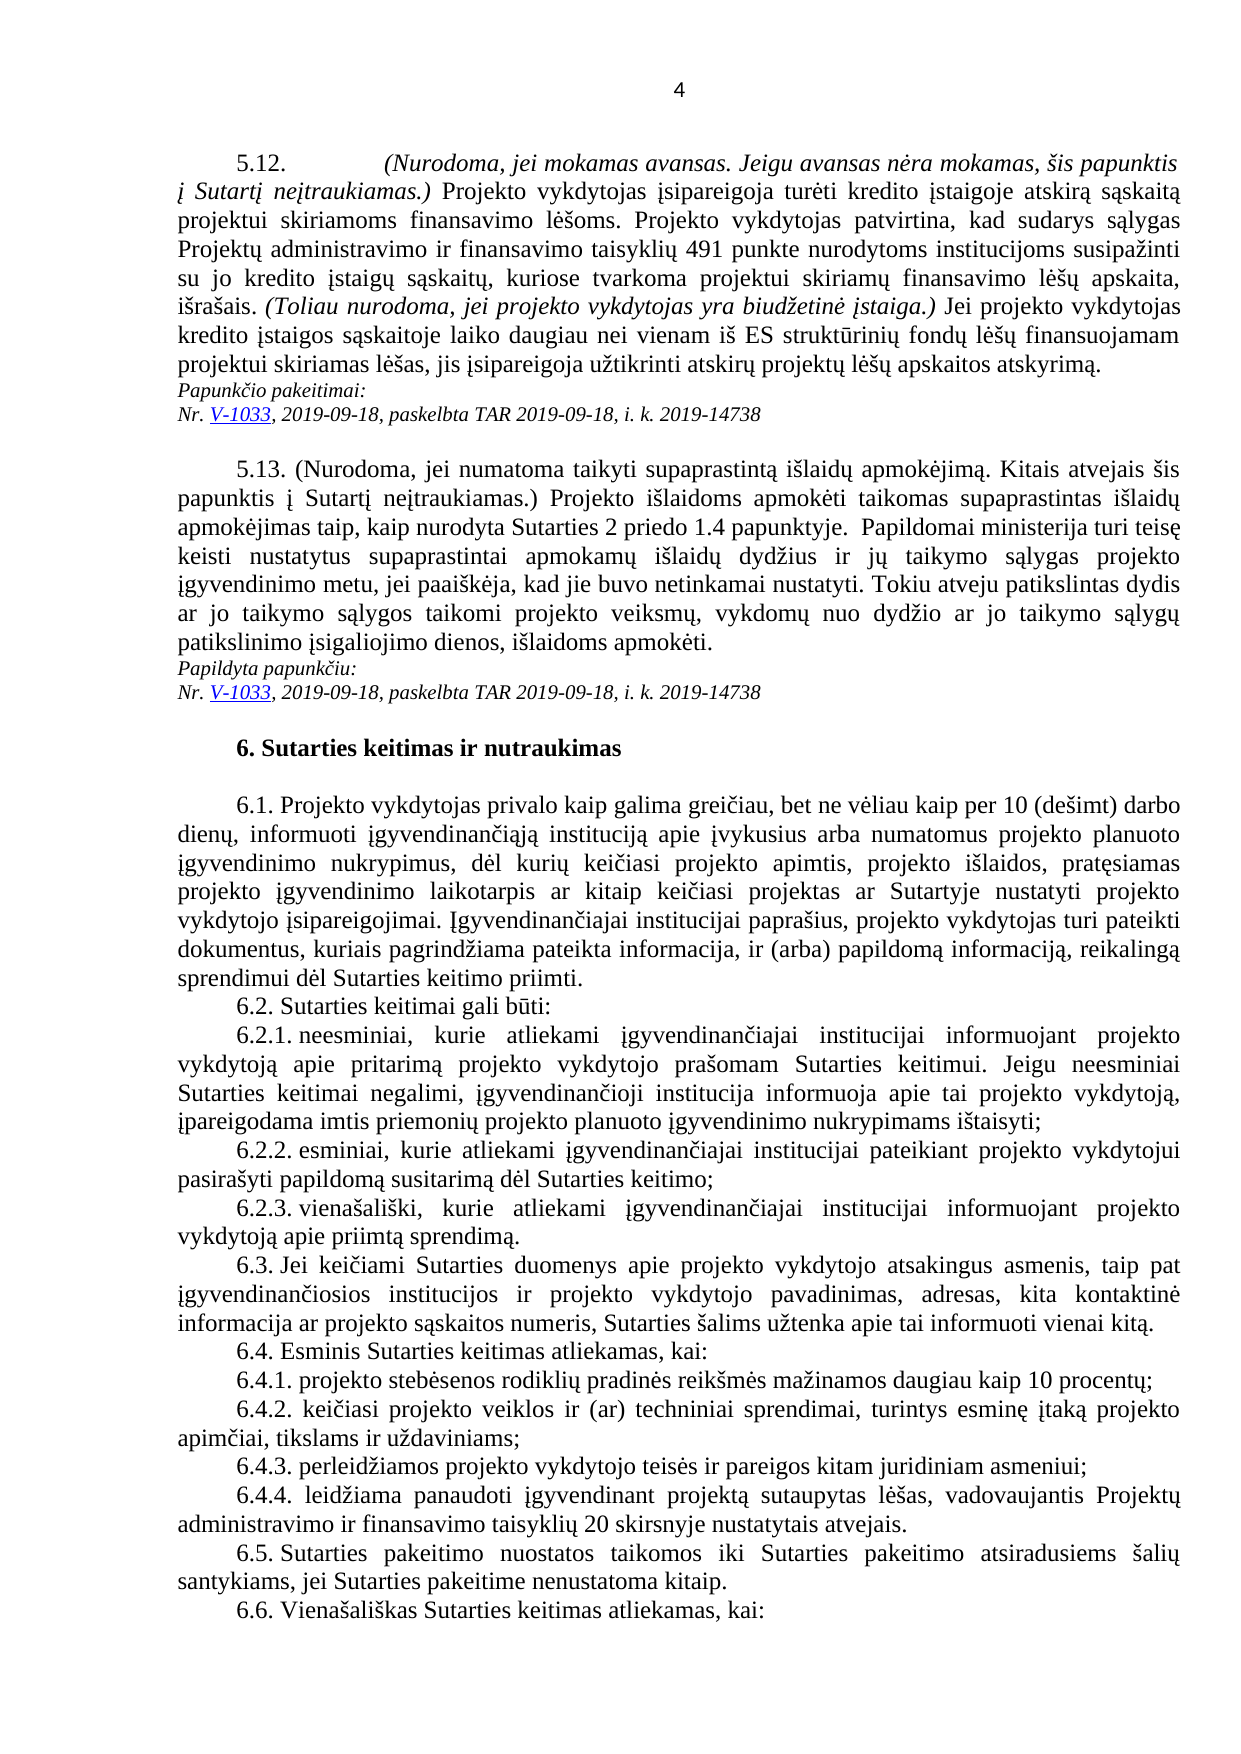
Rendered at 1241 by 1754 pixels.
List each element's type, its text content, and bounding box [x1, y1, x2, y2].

text 6. Sutarties keitimas ir nutraukimas [236, 733, 1181, 761]
text 6.5. Sutarties pakeitimo nuostatos taikomos iki Sutarties pakeitimo atsiradusiems šalių santykiams, jei Sutarties pakeitime nenustatoma kitaip. [177, 1538, 1181, 1595]
text 6.4.1. projekto stebėsenos rodiklių pradinės reikšmės mažinamos daugiau kaip 10 procentų; [177, 1365, 1181, 1394]
text 6.6. Vienašališkas Sutarties keitimas atliekamas, kai: [177, 1595, 1181, 1624]
text 5.12. (Nurodoma, jei mokamas avansas. Jeigu avansas nėra mokamas, šis papunktis į Sutartį neįtraukiamas.) Projekto vykdytojas įsipareigoja turėti kredito įstaigoje atskirą sąskaitą projektui skiriamoms finansavimo lėšoms. Projekto vykdytojas patvirtina, kad sudarys sąlygas Projektų administravimo ir finansavimo taisyklių 491 punkte nurodytoms institucijoms susipažinti su jo kredito įstaigų sąskaitų, kuriose tvarkoma projektui skiriamų finansavimo lėšų apskaita, išrašais. (Toliau nurodoma, jei projekto vykdytojas yra biudžetinė įstaiga.) Jei projekto vykdytojas kredito įstaigos sąskaitoje laiko daugiau nei vienam iš ES struktūrinių fondų lėšų finansuojamam projektui skiriamas lėšas, jis įsipareigoja užtikrinti atskirų projektų lėšų apskaitos atskyrimą. [177, 148, 1181, 378]
text 6.4.4. leidžiama panaudoti įgyvendinant projektą sutaupytas lėšas, vadovaujantis Projektų administravimo ir finansavimo taisyklių 20 skirsnyje nustatytais atvejais. [177, 1480, 1181, 1538]
text 6.2.1. neesminiai, kurie atliekami įgyvendinančiajai institucijai informuojant projekto vykdytoją apie pritarimą projekto vykdytojo prašomam Sutarties keitimui. Jeigu neesminiai Sutarties keitimai negalimi, įgyvendinančioji institucija informuoja apie tai projekto vykdytoją, įpareigodama imtis priemonių projekto planuoto įgyvendinimo nukrypimams ištaisyti; [177, 1020, 1181, 1135]
text Papildyta papunkčiu: [177, 656, 1181, 680]
text Papunkčio pakeitimai: [177, 378, 1181, 402]
text 6.2.3. vienašališki, kurie atliekami įgyvendinančiajai institucijai informuojant projekto vykdytoją apie priimtą sprendimą. [177, 1193, 1181, 1250]
text 5.13. (Nurodoma, jei numatoma taikyti supaprastintą išlaidų apmokėjimą. Kitais atvejais šis papunktis į Sutartį neįtraukiamas.) Projekto išlaidoms apmokėti taikomas supaprastintas išlaidų apmokėjimas taip, kaip nurodyta Sutarties 2 priedo 1.4 papunktyje. Papildomai ministerija turi teisę keisti nustatytus supaprastintai apmokamų išlaidų dydžius ir jų taikymo sąlygas projekto įgyvendinimo metu, jei paaiškėja, kad jie buvo netinkamai nustatyti. Tokiu atveju patikslintas dydis ar jo taikymo sąlygos taikomi projekto veiksmų, vykdomų nuo dydžio ar jo taikymo sąlygų patikslinimo įsigaliojimo dienos, išlaidoms apmokėti. [177, 454, 1181, 656]
text 6.2.2. esminiai, kurie atliekami įgyvendinančiajai institucijai pateikiant projekto vykdytojui pasirašyti papildomą susitarimą dėl Sutarties keitimo; [177, 1135, 1181, 1193]
text 6.4.2. keičiasi projekto veiklos ir (ar) techniniai sprendimai, turintys esminę įtaką projekto apimčiai, tikslams ir uždaviniams; [177, 1394, 1181, 1451]
text Nr. V-1033, 2019-09-18, paskelbta TAR 2019-09-18, i. k. 2019-14738 [177, 402, 1181, 426]
text 6.3. Jei keičiami Sutarties duomenys apie projekto vykdytojo atsakingus asmenis, taip pat įgyvendinančiosios institucijos ir projekto vykdytojo pavadinimas, adresas, kita kontaktinė informacija ar projekto sąskaitos numeris, Sutarties šalims užtenka apie tai informuoti vienai kitą. [177, 1250, 1181, 1336]
text 6.4.3. perleidžiamos projekto vykdytojo teisės ir pareigos kitam juridiniam asmeniui; [177, 1451, 1181, 1480]
text 6.1. Projekto vykdytojas privalo kaip galima greičiau, bet ne vėliau kaip per 10 (dešimt) darbo dienų, informuoti įgyvendinančiąją instituciją apie įvykusius arba numatomus projekto planuoto įgyvendinimo nukrypimus, dėl kurių keičiasi projekto apimtis, projekto išlaidos, pratęsiamas projekto įgyvendinimo laikotarpis ar kitaip keičiasi projektas ar Sutartyje nustatyti projekto vykdytojo įsipareigojimai. Įgyvendinančiajai institucijai paprašius, projekto vykdytojas turi pateikti dokumentus, kuriais pagrindžiama pateikta informacija, ir (arba) papildomą informaciją, reikalingą sprendimui dėl Sutarties keitimo priimti. [177, 790, 1181, 991]
text 6.2. Sutarties keitimai gali būti: [177, 991, 1181, 1020]
text 6.4. Esminis Sutarties keitimas atliekamas, kai: [177, 1336, 1181, 1365]
text Nr. V-1033, 2019-09-18, paskelbta TAR 2019-09-18, i. k. 2019-14738 [177, 680, 1181, 704]
